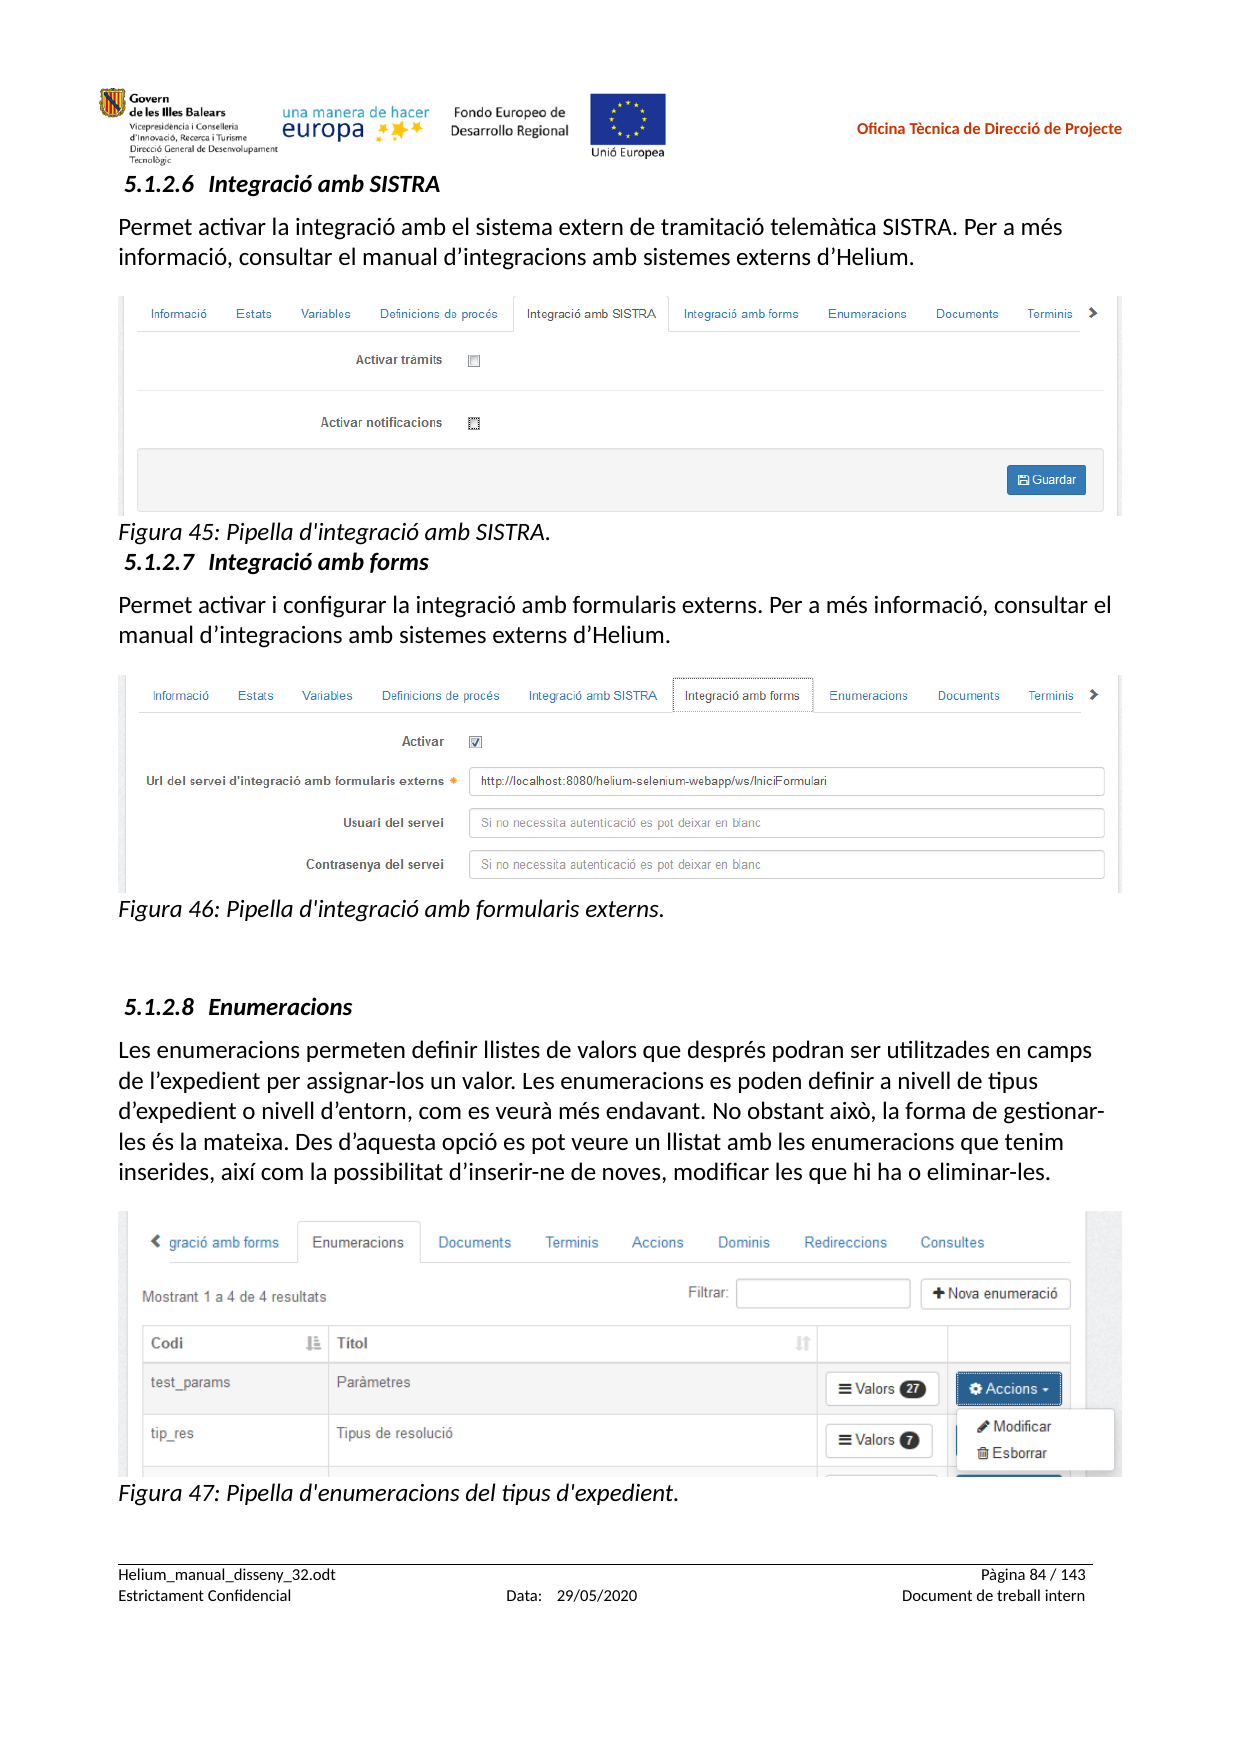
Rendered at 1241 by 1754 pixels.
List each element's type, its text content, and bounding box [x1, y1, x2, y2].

text Les enumeracions permeten definir llistes de valors que després podran ser utilitzades en camps de l’expedient per assignar-los un valor. Les enumeracions es poden definir a nivell de tipus d’expedient o nivell d’entorn, com es veurà més endavant. No obstant això, la forma de gestionar-les és la mateixa. Des d’aquesta opció es pot veure un llistat amb les enumeracions que tenim inserides, així com la possibilitat d’inserir-ne de noves, modificar les que hi ha o eliminar-les. [118, 1034, 1122, 1187]
text Permet activar i configurar la integració amb formularis externs. Per a més informació, consultar el manual d’integracions amb sistemes externs d’Helium. [118, 589, 1122, 650]
subtitle Enumeracions [118, 991, 1122, 1022]
picture [118, 1211, 1123, 1477]
text Figura 45: Pipella d'integració amb SISTRA. [118, 516, 1122, 546]
picture [118, 675, 1123, 893]
subtitle Integració amb SISTRA [118, 168, 1122, 198]
text Permet activar la integració amb el sistema extern de tramitació telemàtica SISTRA. Per a més informació, consultar el manual d’integracions amb sistemes externs d’Helium. [118, 211, 1122, 272]
text Figura 46: Pipella d'integració amb formularis externs. [118, 893, 1122, 923]
subtitle Integració amb forms [118, 546, 1122, 577]
subtitle [118, 284, 1122, 296]
text Figura 47: Pipella d'enumeracions del tipus d'expedient. [118, 1477, 1122, 1507]
picture [118, 296, 1123, 516]
picture [99, 87, 668, 166]
